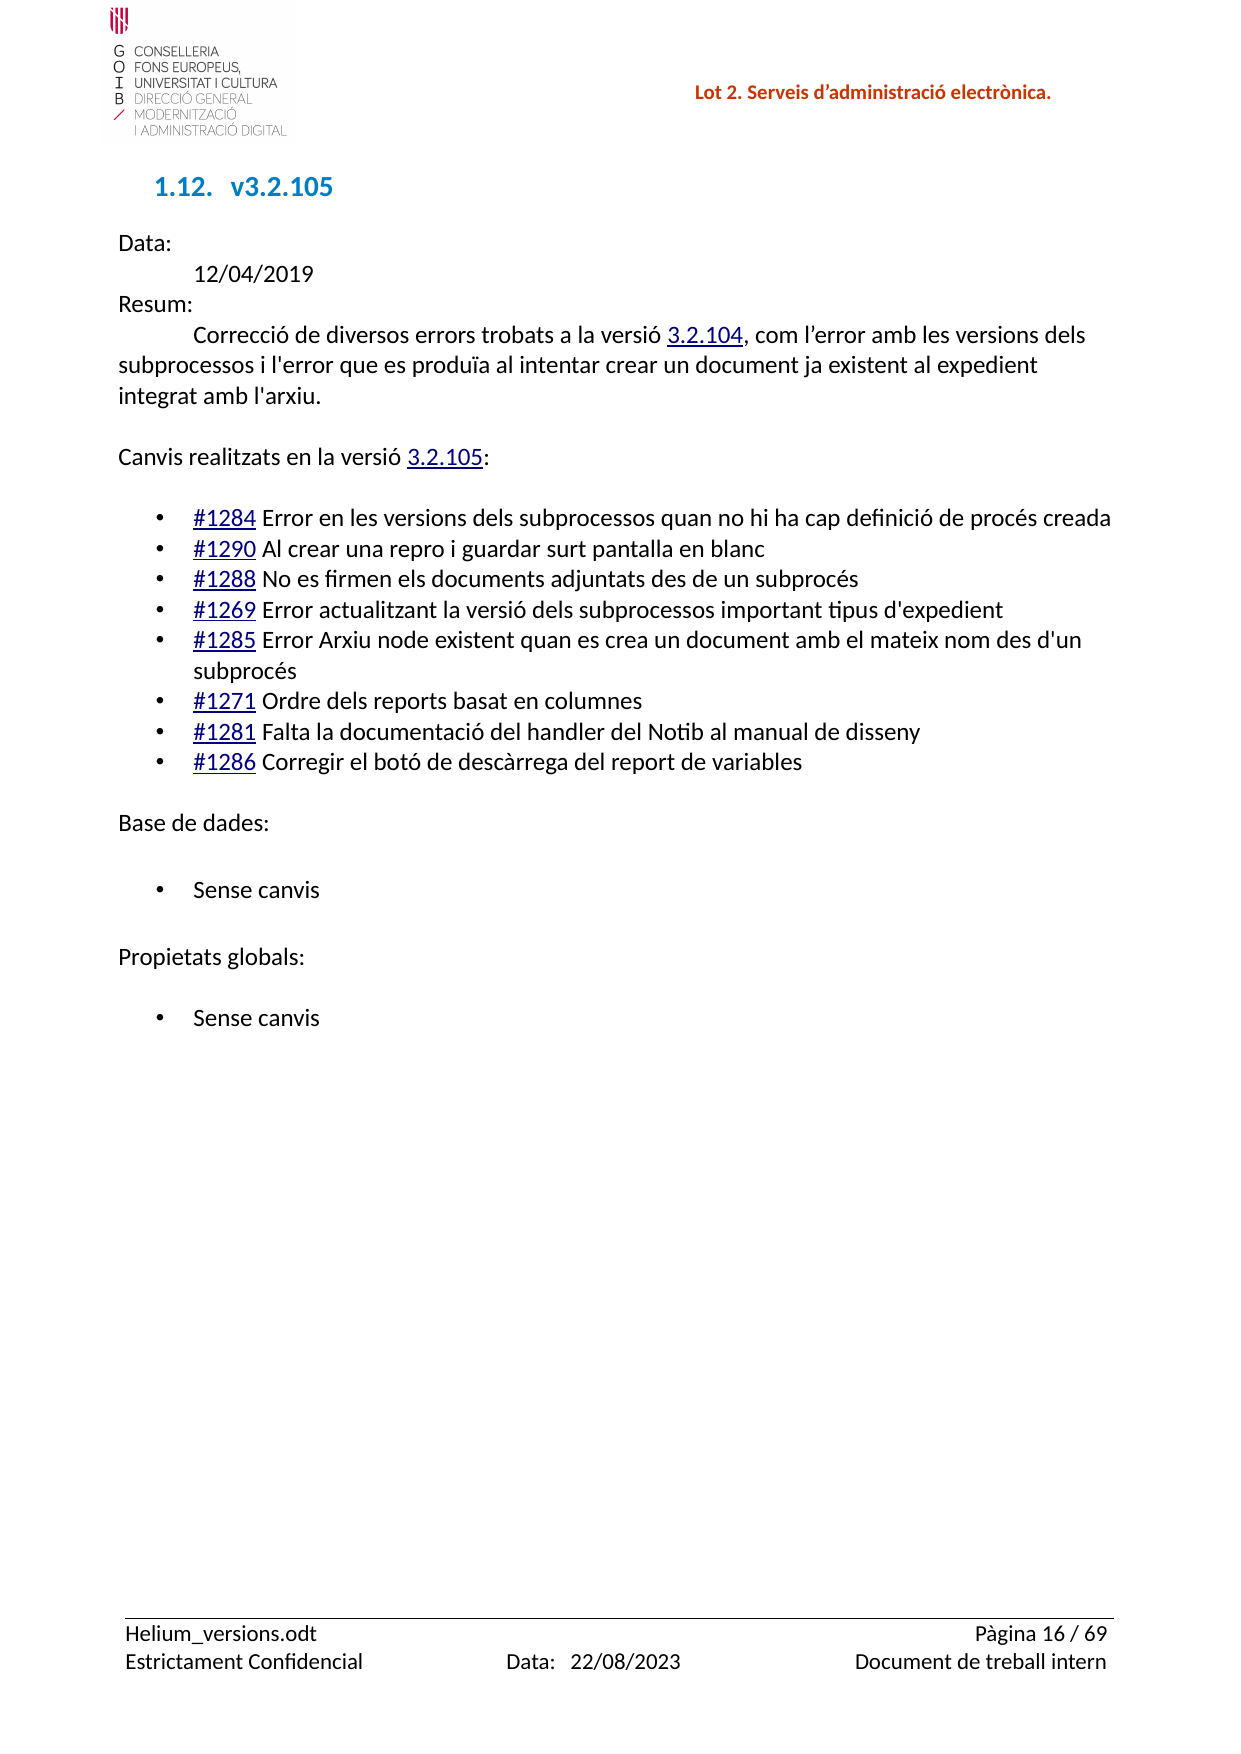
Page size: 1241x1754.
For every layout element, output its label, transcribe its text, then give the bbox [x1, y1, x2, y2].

list #1281 Falta la documentació del handler del Notib al manual de disseny [156, 716, 1122, 746]
list #1286 Corregir el botó de descàrrega del report de variables [156, 746, 1122, 777]
list #1271 Ordre dels reports basat en columnes [156, 685, 1122, 716]
text Resum: [118, 289, 1122, 319]
list #1288 No es firmen els documents adjuntats des de un subprocés [156, 563, 1122, 594]
text Correcció de diversos errors trobats a la versió 3.2.104, com l’error amb les versions dels subprocessos i l'error que es produïa al intentar crear un document ja existent al expedient integrat amb l'arxiu. [118, 319, 1122, 411]
list Sense canvis [156, 1002, 1122, 1033]
list #1290 Al crear una repro i guardar surt pantalla en blanc [156, 533, 1122, 563]
text Canvis realitzats en la versió 3.2.105: [118, 441, 1122, 472]
list #1285 Error Arxiu node existent quan es crea un document amb el mateix nom des d'un subprocés [156, 624, 1122, 685]
text Base de dades: [118, 807, 1122, 838]
list #1284 Error en les versions dels subprocessos quan no hi ha cap definició de procés creada [156, 502, 1122, 533]
text Propietats globals: [118, 941, 1122, 972]
list Sense canvis [156, 874, 1122, 905]
subtitle v3.2.105 [153, 168, 1122, 204]
text 12/04/2019 [118, 258, 1122, 289]
picture [100, 0, 297, 144]
text Data: [118, 228, 1122, 258]
list #1269 Error actualitzant la versió dels subprocessos important tipus d'expedient [156, 594, 1122, 624]
